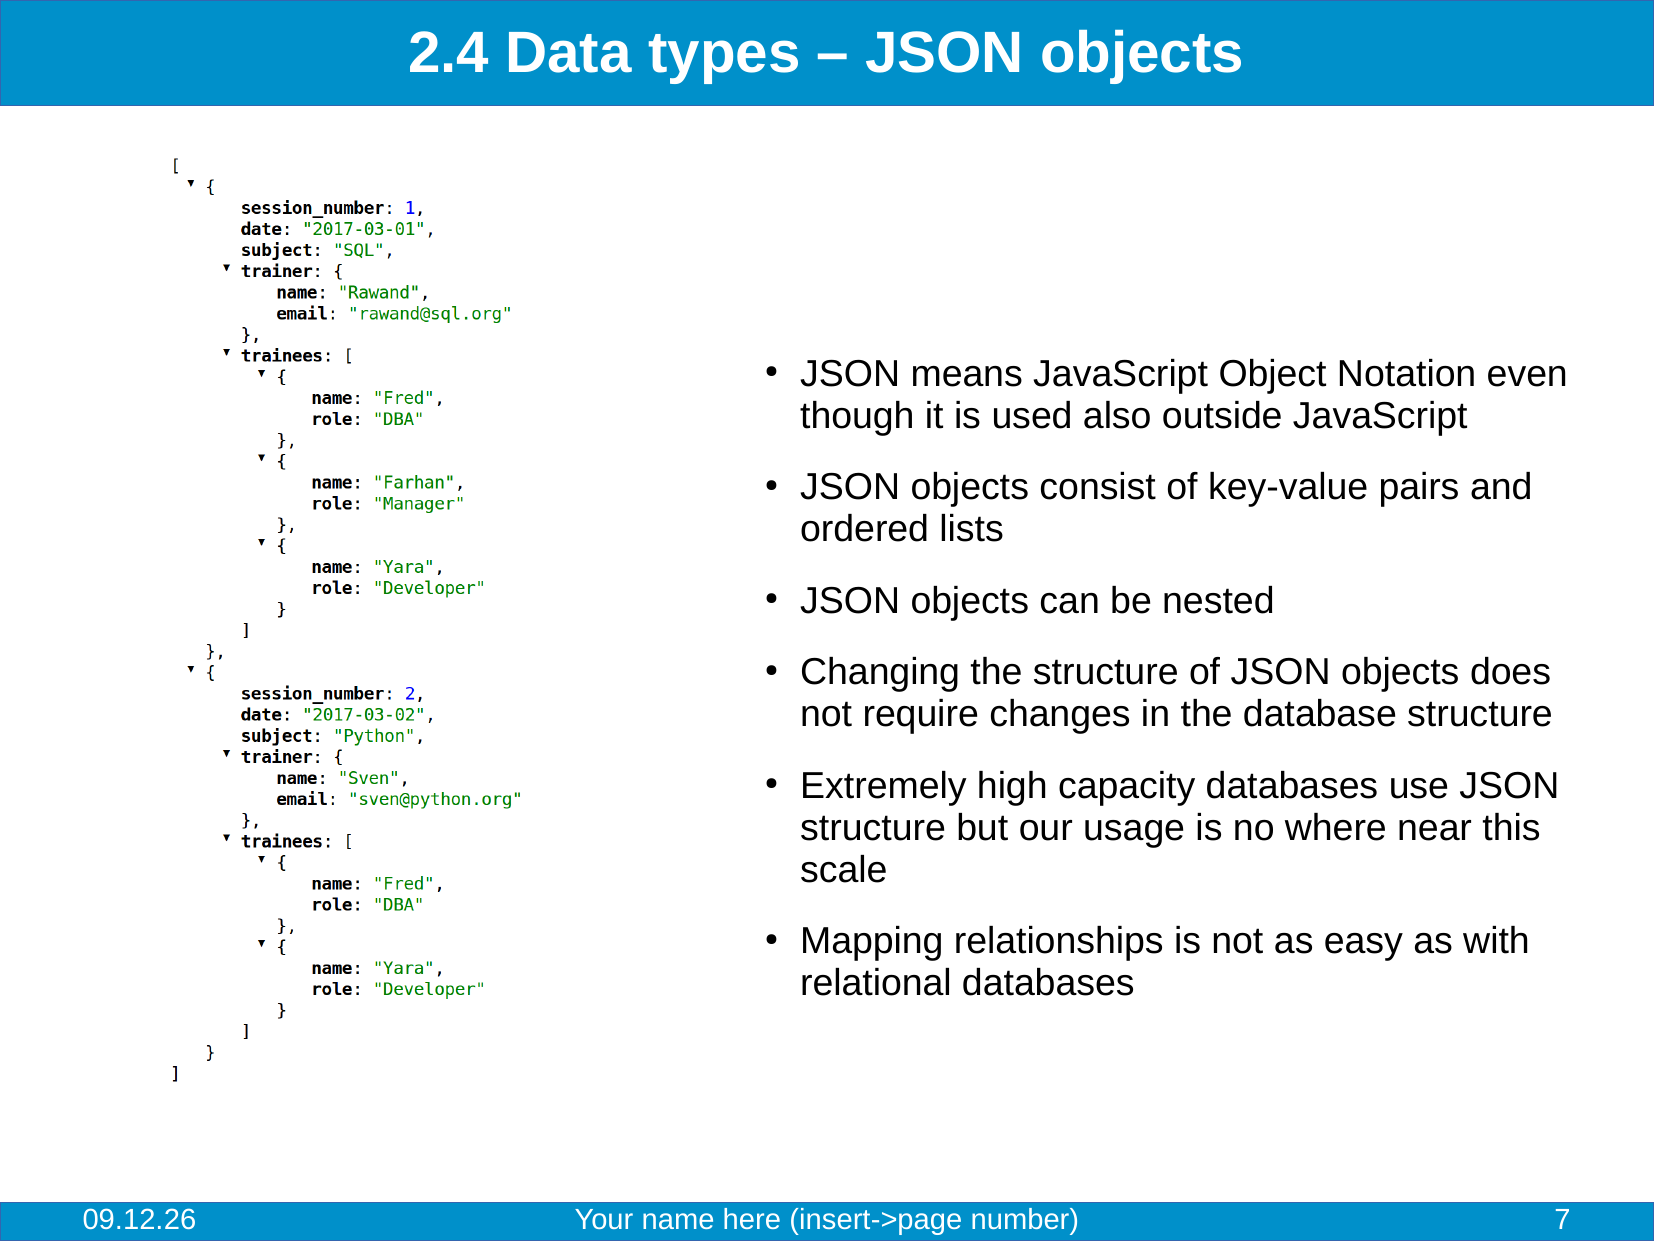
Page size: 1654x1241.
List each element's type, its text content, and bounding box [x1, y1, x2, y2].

picture [165, 149, 545, 1104]
text_box JSON means JavaScript Object Notation even though it is used also outside JavaScript JSON objects consist of key-value pairs and ordered lists JSON objects can be nested Changing the structure of JSON objects does not require changes in the database structure Extremely high capacity databases use JSON structure but our usage is no where near this scale Mapping relationships is not as easy as with relational databases [750, 344, 1621, 1011]
title 2.4 Data types – JSON objects [0, 0, 1654, 106]
